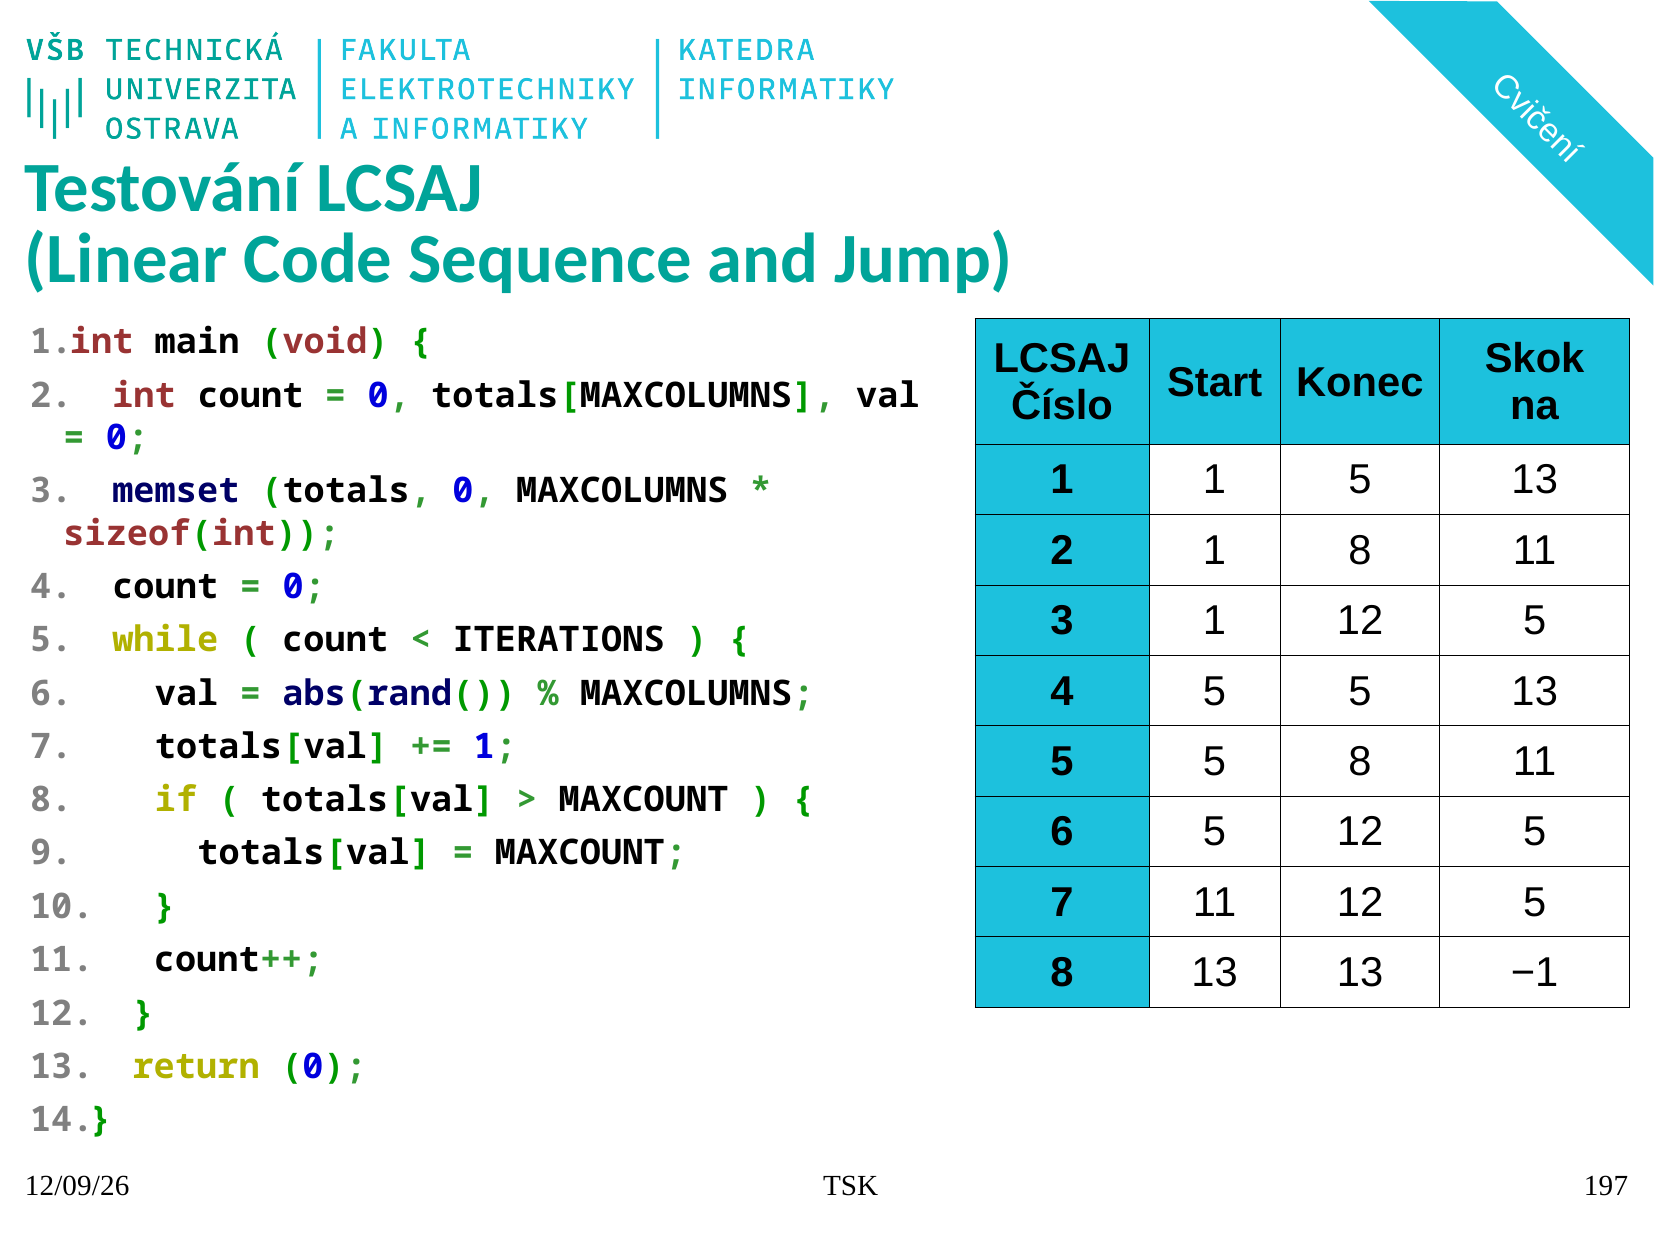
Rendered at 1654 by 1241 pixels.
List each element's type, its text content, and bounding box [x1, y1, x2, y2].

table_cell 5 [1281, 656, 1439, 725]
picture [26, 31, 894, 112]
table_cell 4 [976, 656, 1149, 725]
table_cell 13 [1150, 937, 1280, 1007]
table_cell −1 [1440, 937, 1629, 1007]
table_cell 5 [1150, 797, 1280, 866]
table_cell 12 [1281, 586, 1439, 655]
table_cell 1 [1150, 445, 1280, 514]
table_cell 11 [1440, 726, 1629, 796]
table_cell 8 [1281, 726, 1439, 796]
table_cell 12 [1281, 797, 1439, 866]
list int main (void) { int count = 0, totals[MAXCOLUMNS], val = 0; memset (totals, 0, MAXCOLUMNS * sizeof(int)); count = 0; while ( count < ITERATIONS ) { val = abs(rand()) % MAXCOLUMNS; totals[val] += 1; if ( totals[val] > MAXCOUNT ) { totals[val] = MAXCOUNT; } count++; } return (0); } [30, 318, 961, 1146]
table_cell 5 [1440, 586, 1629, 655]
table_cell 13 [1440, 445, 1629, 514]
table_cell 5 [1440, 797, 1629, 866]
table_cell 1 [976, 445, 1149, 514]
table_cell 5 [1150, 726, 1280, 796]
table_cell 3 [976, 586, 1149, 655]
table_header LCSAJ Číslo [976, 319, 1149, 444]
table_cell 5 [1150, 656, 1280, 725]
table_header Skok na [1440, 319, 1629, 444]
table_cell 8 [976, 937, 1149, 1007]
table_cell 5 [1440, 867, 1629, 936]
table_cell 5 [1281, 445, 1439, 514]
table_cell 13 [1281, 937, 1439, 1007]
table_header Konec [1281, 319, 1439, 444]
table_cell 8 [1281, 515, 1439, 585]
title Testování LCSAJ (Linear Code Sequence and Jump) [24, 112, 1629, 300]
table_header Start [1150, 319, 1280, 444]
table_cell 12 [1281, 867, 1439, 936]
table_cell 1 [1150, 586, 1280, 655]
table_cell 6 [976, 797, 1149, 866]
table_cell 7 [976, 867, 1149, 936]
table_cell 5 [976, 726, 1149, 796]
table_cell 11 [1440, 515, 1629, 585]
table_cell 2 [976, 515, 1149, 585]
table_cell 13 [1440, 656, 1629, 725]
text_box Cvičení [1368, 0, 1654, 287]
table_cell 1 [1150, 515, 1280, 585]
table_cell 11 [1150, 867, 1280, 936]
